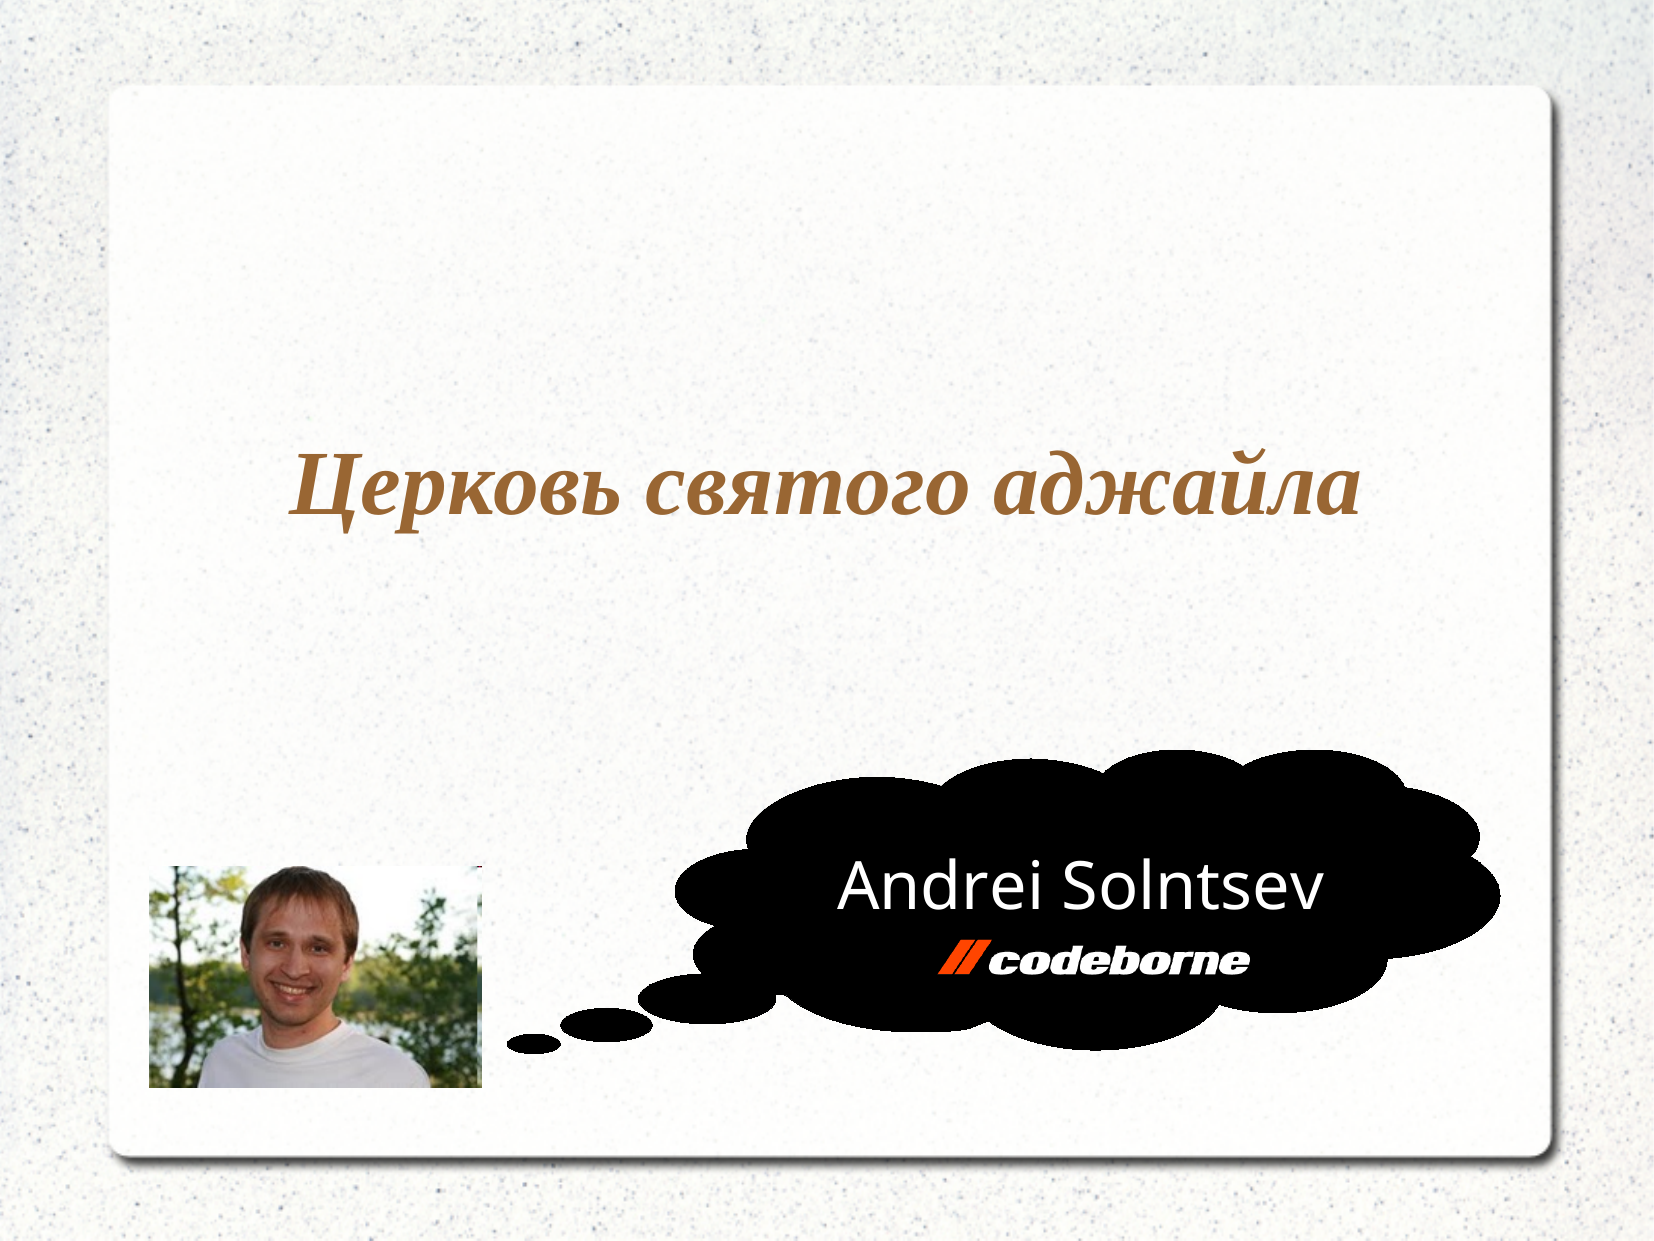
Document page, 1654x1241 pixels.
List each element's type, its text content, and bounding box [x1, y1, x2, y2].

text_box [804, 750, 1414, 789]
picture [0, 0, 1654, 1241]
text_box Andrei Solntsev [587, 789, 1575, 977]
text_box [560, 1008, 653, 1042]
title Церковь святого аджайла [118, 375, 1536, 592]
text_box [638, 977, 1381, 1051]
text_box [507, 1034, 561, 1054]
